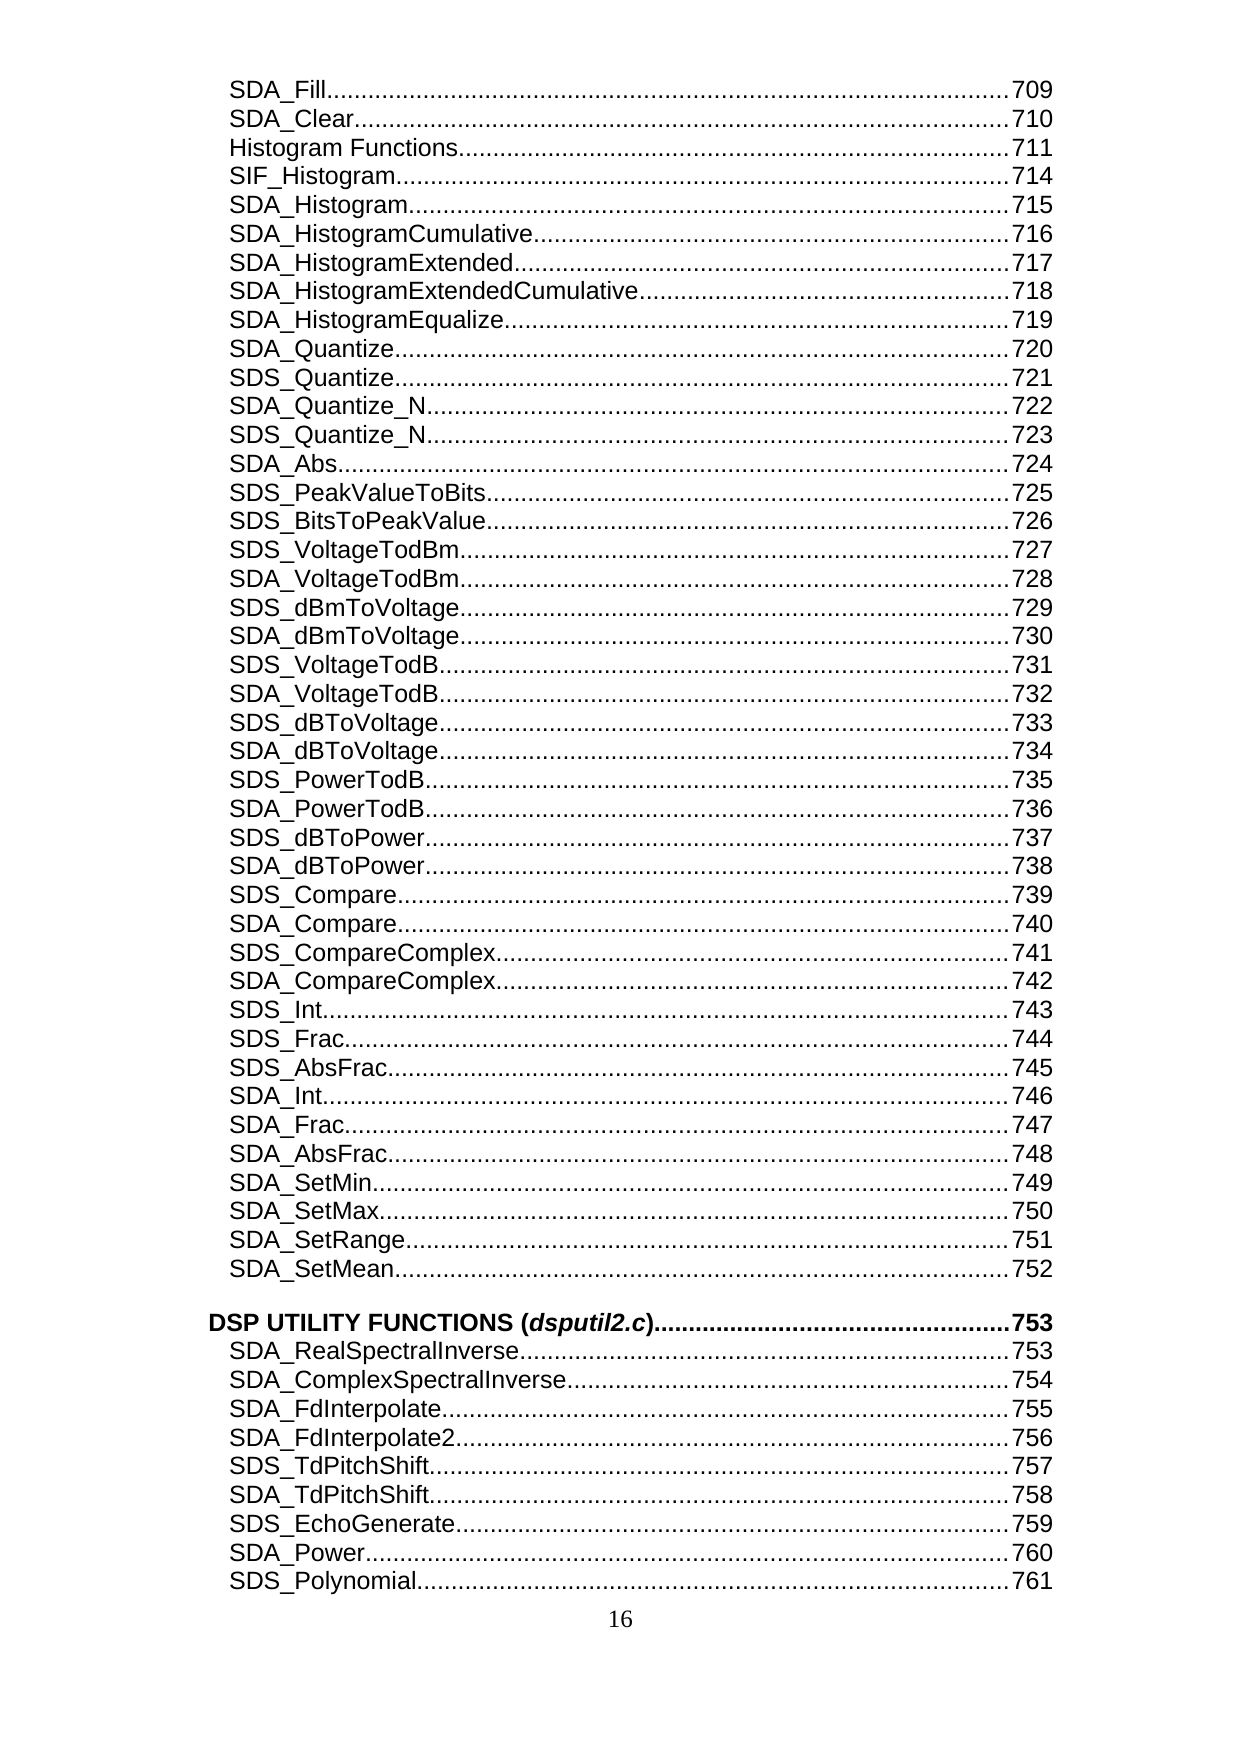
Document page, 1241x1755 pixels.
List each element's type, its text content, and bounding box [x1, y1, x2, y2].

text SDA_RealSpectralInverse 753 [229, 1336, 1053, 1365]
text SDA_CompareComplex 742 [229, 966, 1053, 995]
text SDA_SetMin 749 [229, 1167, 1053, 1196]
text SDS_dBmToVoltage 729 [229, 592, 1053, 621]
text SDS_VoltageTodB 731 [229, 650, 1053, 679]
text SDS_Frac 744 [229, 1024, 1053, 1052]
text SDA_Fill 709 [229, 75, 1053, 104]
text SDS_PowerTodB 735 [229, 765, 1053, 794]
text SDS_PeakValueToBits 725 [229, 477, 1053, 506]
text SDS_Compare 739 [229, 880, 1053, 909]
text SDA_Clear 710 [229, 104, 1053, 132]
text SDA_FdInterpolate 755 [229, 1394, 1053, 1422]
text SDS_CompareComplex 741 [229, 937, 1053, 966]
text SDA_SetRange 751 [229, 1225, 1053, 1254]
text SDA_VoltageTodBm 728 [229, 564, 1053, 592]
text SDA_Power 760 [229, 1537, 1053, 1566]
text SDA_Quantize_N 722 [229, 391, 1053, 420]
text DSP UTILITY FUNCTIONS (dsputil2.c) 753 [208, 1307, 1053, 1336]
text SDA_Abs 724 [229, 449, 1053, 477]
text Histogram Functions 711 [229, 132, 1053, 161]
text SDS_VoltageTodBm 727 [229, 535, 1053, 564]
text SDA_dBmToVoltage 730 [229, 621, 1053, 650]
text SDS_Int 743 [229, 995, 1053, 1024]
text SDA_HistogramCumulative 716 [229, 219, 1053, 247]
text SDS_AbsFrac 745 [229, 1052, 1053, 1081]
text SDA_dBToVoltage 734 [229, 736, 1053, 765]
text SDA_HistogramExtendedCumulative 718 [229, 276, 1053, 305]
text SDS_EchoGenerate 759 [229, 1509, 1053, 1537]
text SDA_FdInterpolate2 756 [229, 1422, 1053, 1451]
text SDA_dBToPower 738 [229, 851, 1053, 880]
text SDA_Int 746 [229, 1081, 1053, 1110]
text SDA_HistogramExtended 717 [229, 247, 1053, 276]
text SDA_TdPitchShift 758 [229, 1480, 1053, 1509]
text SIF_Histogram 714 [229, 161, 1053, 190]
text SDA_VoltageTodB 732 [229, 679, 1053, 707]
text SDA_HistogramEqualize 719 [229, 305, 1053, 334]
text SDS_dBToPower 737 [229, 822, 1053, 851]
text SDS_BitsToPeakValue 726 [229, 506, 1053, 535]
text SDA_Frac 747 [229, 1110, 1053, 1139]
text SDS_dBToVoltage 733 [229, 707, 1053, 736]
text SDA_ComplexSpectralInverse 754 [229, 1365, 1053, 1394]
text SDA_SetMax 750 [229, 1196, 1053, 1225]
text SDA_SetMean 752 [229, 1254, 1053, 1282]
text SDS_Quantize_N 723 [229, 420, 1053, 449]
text SDA_PowerTodB 736 [229, 794, 1053, 822]
text SDA_Compare 740 [229, 909, 1053, 937]
text SDS_Quantize 721 [229, 362, 1053, 391]
text SDA_AbsFrac 748 [229, 1139, 1053, 1167]
text SDS_Polynomial 761 [229, 1566, 1053, 1595]
text SDA_Histogram 715 [229, 190, 1053, 219]
text SDS_TdPitchShift 757 [229, 1451, 1053, 1480]
text SDA_Quantize 720 [229, 334, 1053, 362]
